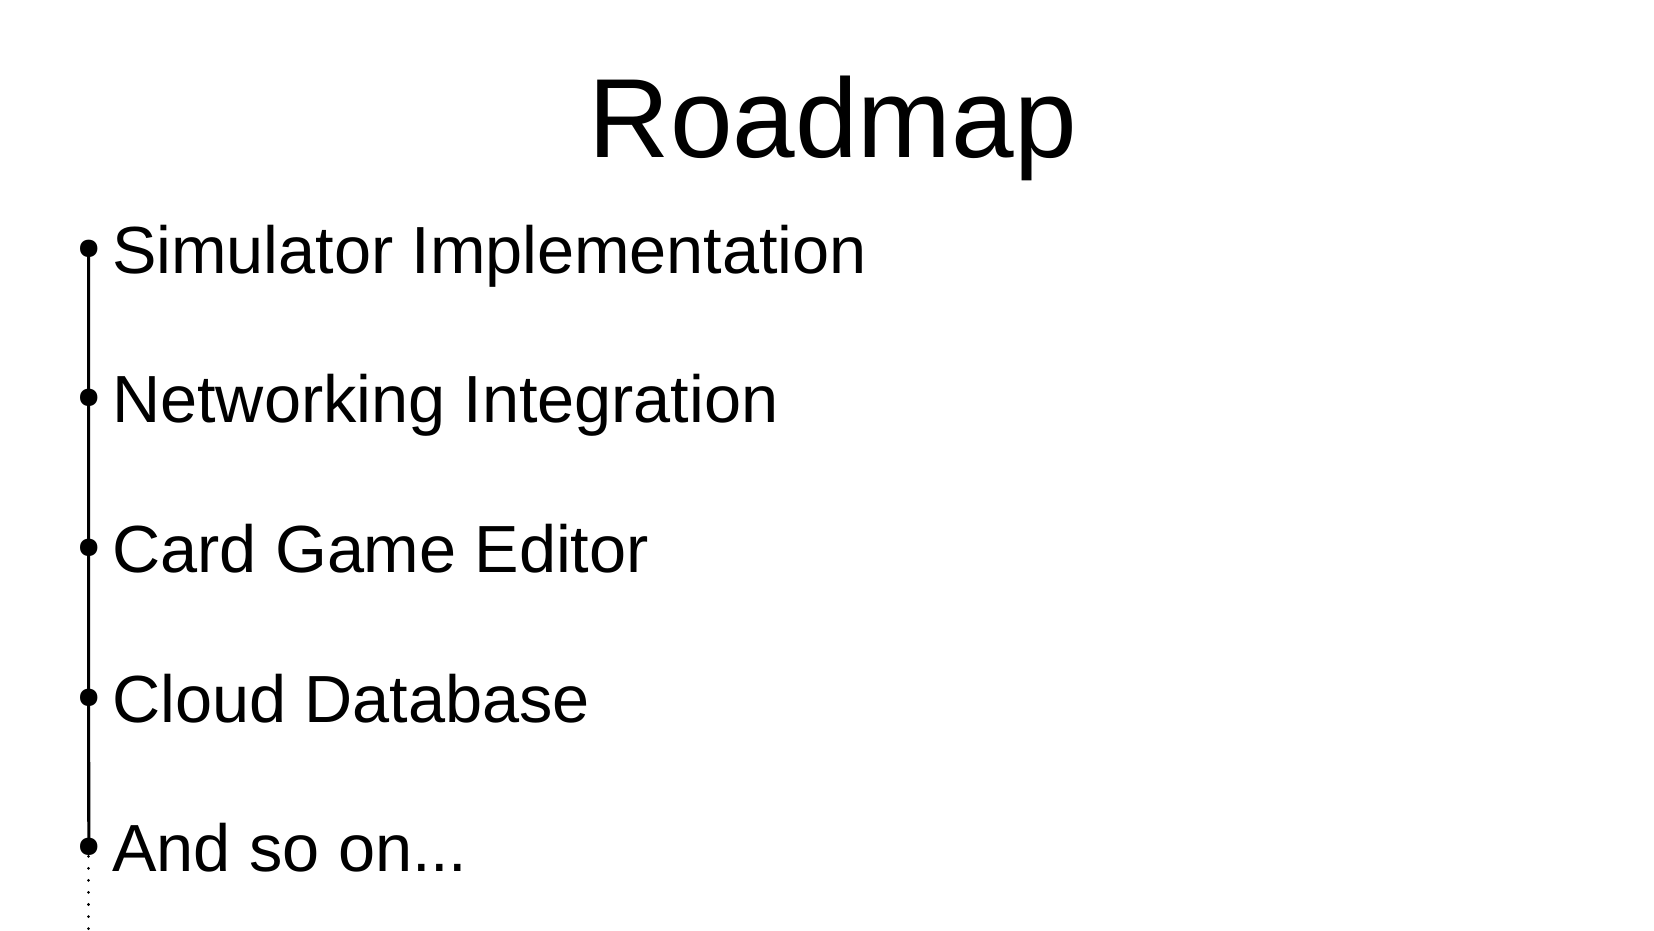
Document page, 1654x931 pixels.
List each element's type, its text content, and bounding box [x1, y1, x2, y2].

text_box Simulator Implementation Networking Integration Card Game Editor Cloud Database And so on... [76, 138, 1565, 886]
subtitle Roadmap [88, 29, 1577, 207]
